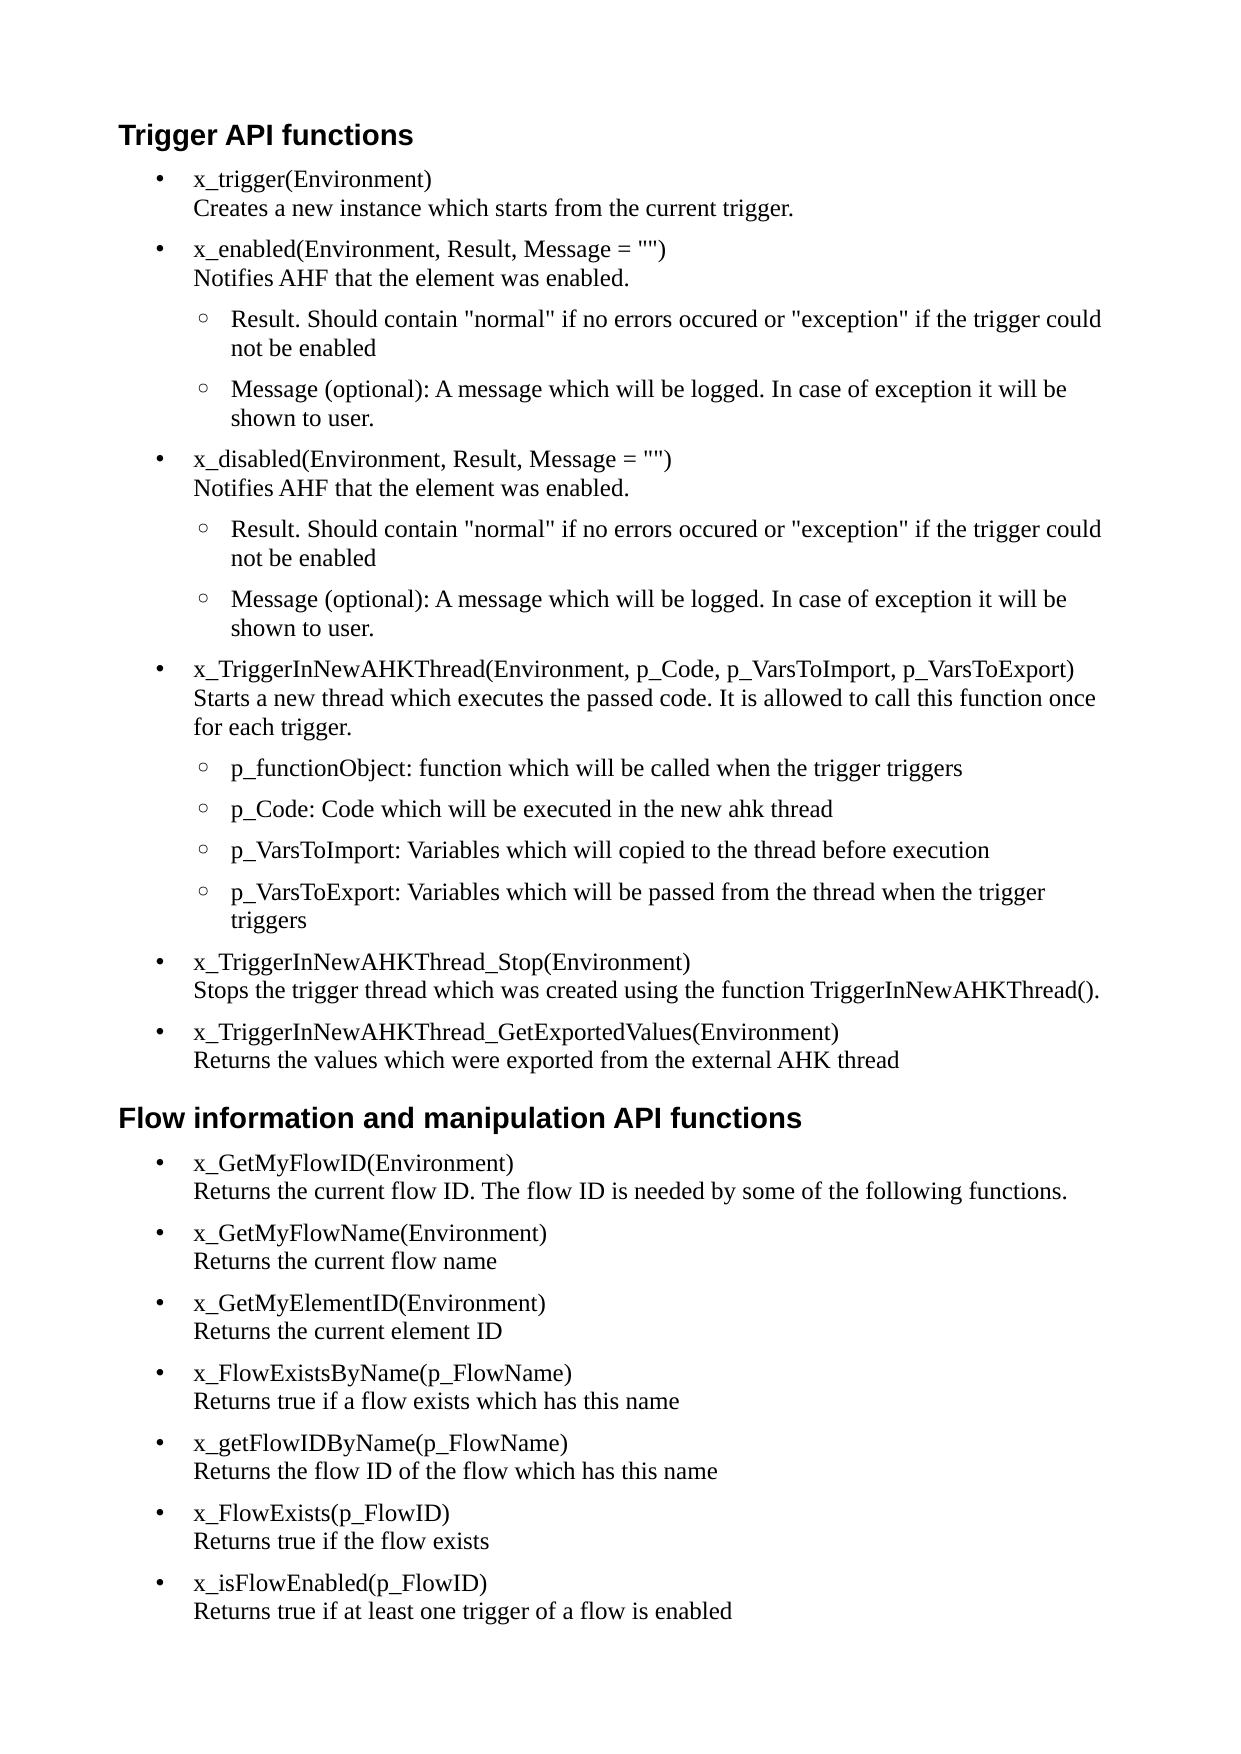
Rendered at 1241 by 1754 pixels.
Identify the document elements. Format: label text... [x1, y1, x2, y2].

list x_trigger(Environment) Creates a new instance which starts from the current trigger. [156, 164, 1122, 222]
subtitle Trigger API functions [118, 118, 1122, 152]
list x_isFlowEnabled(p_FlowID) Returns true if at least one trigger of a flow is enabled [156, 1568, 1122, 1625]
list Message (optional): A message which will be logged. In case of exception it will be shown to user. [193, 374, 1122, 432]
subtitle Flow information and manipulation API functions [118, 1101, 1122, 1135]
list x_enabled(Environment, Result, Message = "") Notifies AHF that the element was enabled. [156, 234, 1122, 292]
list Message (optional): A message which will be logged. In case of exception it will be shown to user. [193, 584, 1122, 642]
list x_GetMyFlowName(Environment) Returns the current flow name [156, 1218, 1122, 1275]
list x_FlowExistsByName(p_FlowName) Returns true if a flow exists which has this name [156, 1358, 1122, 1415]
list p_functionObject: function which will be called when the trigger triggers [193, 753, 1122, 782]
list x_TriggerInNewAHKThread_Stop(Environment) Stops the trigger thread which was created using the function TriggerInNewAHKThread(). [156, 947, 1122, 1004]
list x_TriggerInNewAHKThread_GetExportedValues(Environment) Returns the values which were exported from the external AHK thread [156, 1017, 1122, 1074]
list x_disabled(Environment, Result, Message = "") Notifies AHF that the element was enabled. [156, 444, 1122, 502]
list p_Code: Code which will be executed in the new ahk thread [193, 794, 1122, 823]
list p_VarsToImport: Variables which will copied to the thread before execution [193, 836, 1122, 864]
list Result. Should contain "normal" if no errors occured or "exception" if the trigger could not be enabled [193, 514, 1122, 572]
list x_TriggerInNewAHKThread(Environment, p_Code, p_VarsToImport, p_VarsToExport) Starts a new thread which executes the passed code. It is allowed to call this function once for each trigger. [156, 654, 1122, 741]
list x_GetMyFlowID(Environment) Returns the current flow ID. The flow ID is needed by some of the following functions. [156, 1148, 1122, 1205]
list Result. Should contain "normal" if no errors occured or "exception" if the trigger could not be enabled [193, 304, 1122, 362]
list x_FlowExists(p_FlowID) Returns true if the flow exists [156, 1498, 1122, 1555]
list x_GetMyElementID(Environment) Returns the current element ID [156, 1288, 1122, 1345]
list x_getFlowIDByName(p_FlowName) Returns the flow ID of the flow which has this name [156, 1428, 1122, 1485]
list p_VarsToExport: Variables which will be passed from the thread when the trigger triggers [193, 877, 1122, 934]
